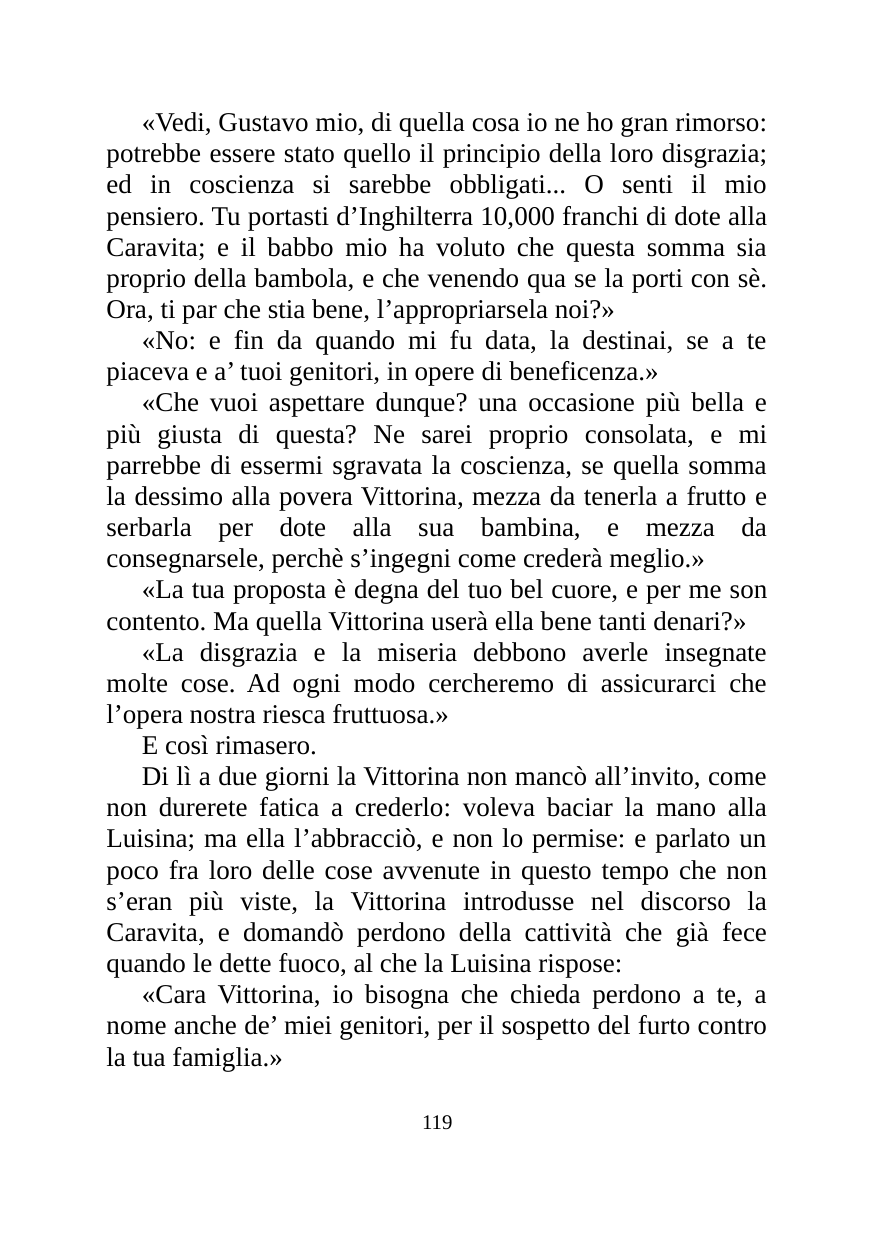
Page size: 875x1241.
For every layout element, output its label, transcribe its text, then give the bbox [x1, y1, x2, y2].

text «Cara Vittorina, io bisogna che chieda perdono a te, a nome anche de’ miei genitori, per il sospetto del furto contro la tua famiglia.» [106, 978, 768, 1072]
text «La disgrazia e la miseria debbono averle insegnate molte cose. Ad ogni modo cercheremo di assicurarci che l’opera nostra riesca fruttuosa.» [106, 636, 768, 729]
text E così rimasero. [106, 729, 768, 760]
text «No: e fin da quando mi fu data, la destinai, se a te piaceva e a’ tuoi genitori, in opere di beneficenza.» [106, 324, 768, 387]
text Di lì a due giorni la Vittorina non mancò all’invito, come non durerete fatica a crederlo: voleva baciar la mano alla Luisina; ma ella l’abbracciò, e non lo permise: e parlato un poco fra loro delle cose avvenute in questo tempo che non s’eran più viste, la Vittorina introdusse nel discorso la Caravita, e domandò perdono della cattività che già fece quando le dette fuoco, al che la Luisina rispose: [106, 760, 768, 978]
text «Che vuoi aspettare dunque? una occasione più bella e più giusta di questa? Ne sarei proprio consolata, e mi parrebbe di essermi sgravata la coscienza, se quella somma la dessimo alla povera Vittorina, mezza da tenerla a frutto e serbarla per dote alla sua bambina, e mezza da consegnarsele, perchè s’ingegni come crederà meglio.» [106, 387, 768, 573]
text «Vedi, Gustavo mio, di quella cosa io ne ho gran rimorso: potrebbe essere stato quello il principio della loro disgrazia; ed in coscienza si sarebbe obbligati... O senti il mio pensiero. Tu portasti d’Inghilterra 10,000 franchi di dote alla Caravita; e il babbo mio ha voluto che questa somma sia proprio della bambola, e che venendo qua se la porti con sè. Ora, ti par che stia bene, l’appropriarsela noi?» [106, 106, 768, 324]
text «La tua proposta è degna del tuo bel cuore, e per me son contento. Ma quella Vittorina userà ella bene tanti denari?» [106, 573, 768, 636]
